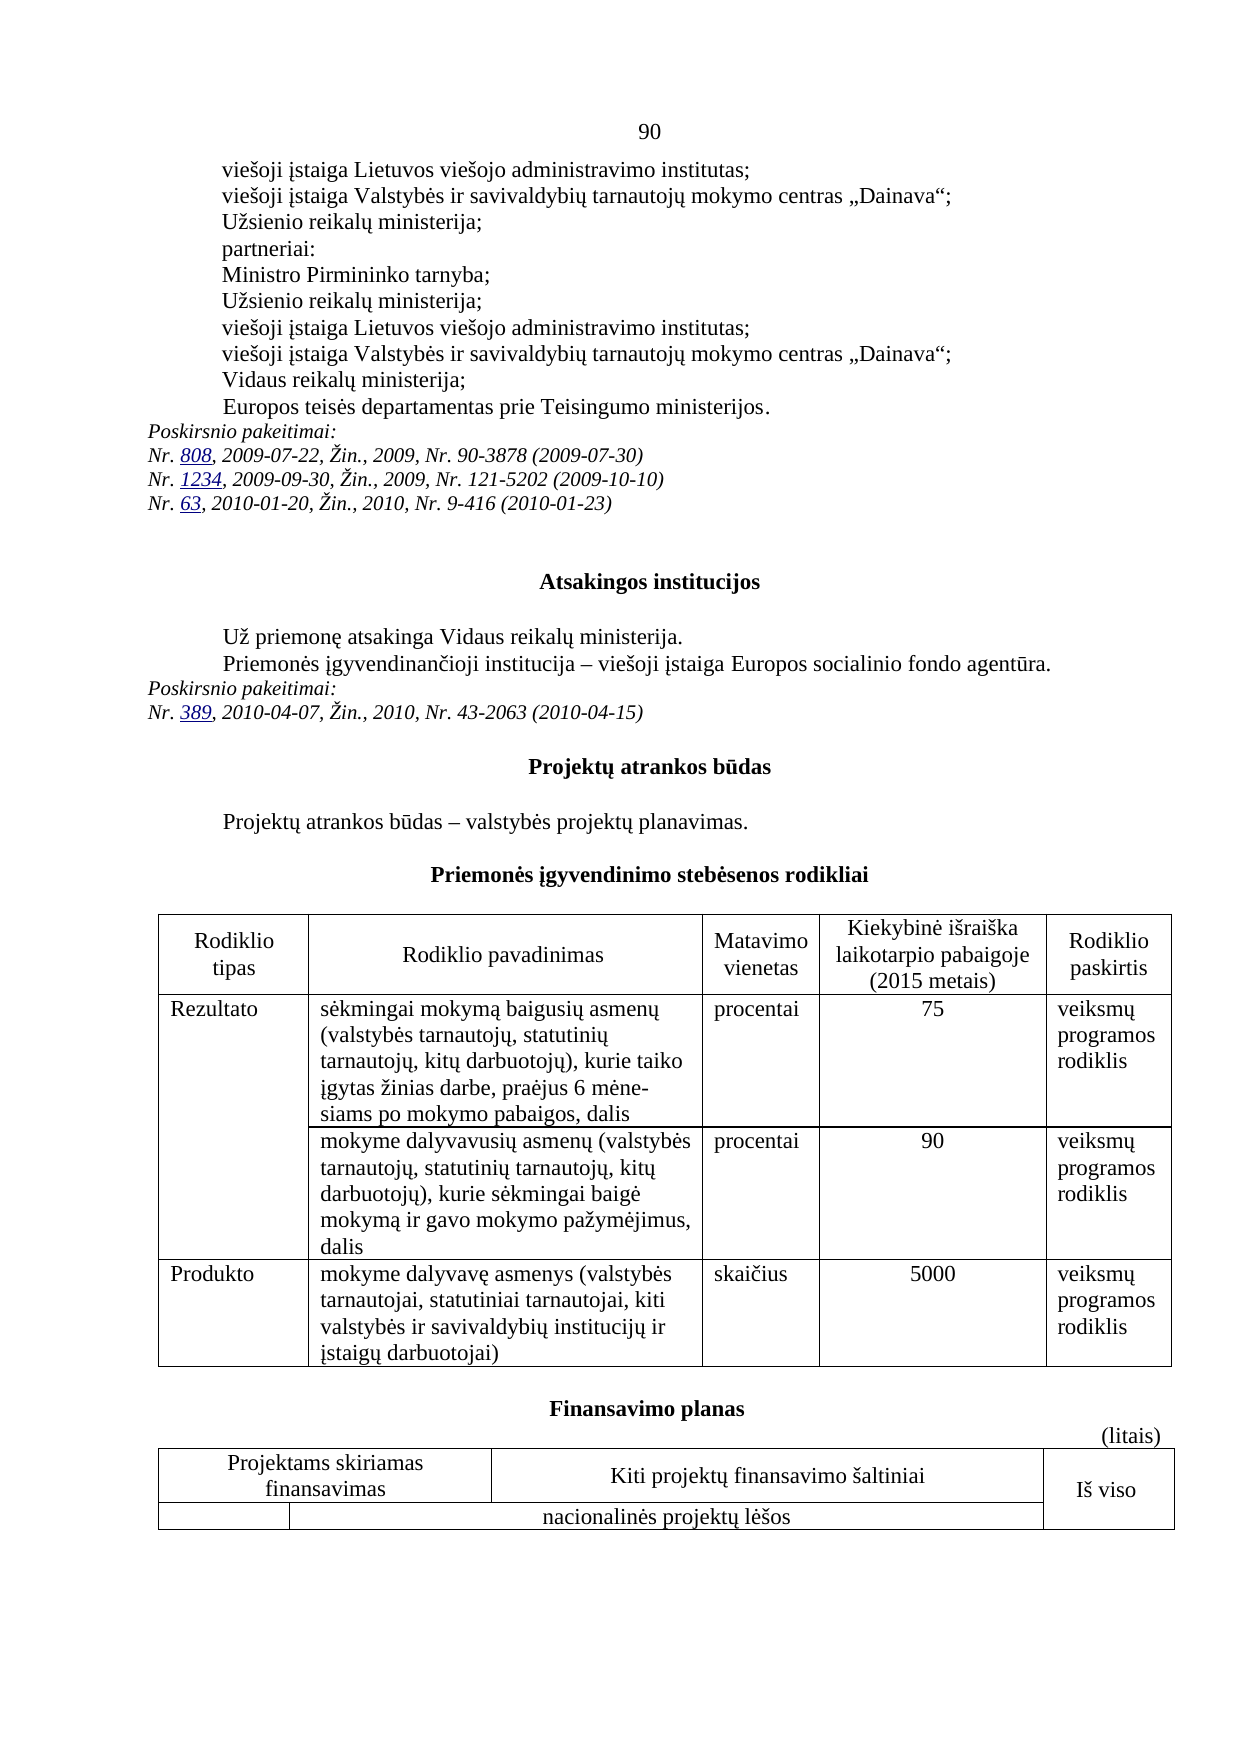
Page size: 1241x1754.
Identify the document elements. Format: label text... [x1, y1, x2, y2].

text Nr. 63, 2010-01-20, Žin., 2010, Nr. 9-416 (2010-01-23) [148, 491, 1152, 515]
text viešoji įstaiga Lietuvos viešojo administravimo institutas; [148, 314, 1152, 340]
text Nr. 808, 2009-07-22, Žin., 2009, Nr. 90-3878 (2009-07-30) [148, 443, 1152, 467]
text viešoji įstaiga Valstybės ir savivaldybių tarnautojų mokymo centras „Dainava“; [148, 340, 1152, 366]
text Nr. 389, 2010-04-07, Žin., 2010, Nr. 43-2063 (2010-04-15) [148, 700, 1152, 724]
table_header Rodiklio paskirtis [1047, 915, 1171, 993]
table_cell [159, 1503, 289, 1529]
text Atsakingos institucijos [148, 568, 1152, 594]
table_cell veiksmų programos rodiklis [1047, 1128, 1171, 1259]
text (litais) [148, 1422, 1161, 1448]
table_header Iš viso [1044, 1449, 1174, 1529]
table_cell sėkmingai mokymą baigusių asmenų (valstybės tarnautojų, statutinių tarnautojų, kitų darbuotojų), kurie taiko įgytas žinias darbe, praėjus 6 mėne­siams po mokymo pabaigos, dalis [309, 995, 702, 1126]
table_cell Produkto [159, 1260, 308, 1366]
text Projektų atrankos būdas – valstybės projektų planavimas. [148, 808, 1152, 834]
text Poskirsnio pakeitimai: [148, 676, 1152, 700]
table_header Rodiklio pavadinimas [309, 915, 702, 993]
table_cell mokyme dalyvavę asmenys (valstybės tarnautojai, statutiniai tarnautojai, kiti valstybės ir savivaldybių institucijų ir įstaigų darbuotojai) [309, 1260, 702, 1366]
text Priemonės įgyvendinančioji institucija – viešoji įstaiga Europos socialinio fondo agentūra. [148, 650, 1152, 676]
table_cell Rezultato [159, 995, 308, 1259]
table_cell veiksmų programos rodiklis [1047, 1260, 1171, 1366]
table_cell skaičius [703, 1260, 819, 1366]
text viešoji įstaiga Valstybės ir savivaldybių tarnautojų mokymo centras „Dainava“; [148, 182, 1152, 208]
text viešoji įstaiga Lietuvos viešojo administravimo institutas; [148, 156, 1152, 182]
text Užsienio reikalų ministerija; [148, 287, 1152, 314]
table_cell 5000 [820, 1260, 1046, 1366]
table_header Rodiklio tipas [159, 915, 308, 993]
table_header Kiti projektų finansavimo šaltiniai [492, 1449, 1043, 1502]
text Europos teisės departamentas prie Teisingumo ministerijos. [148, 393, 1152, 419]
text Poskirsnio pakeitimai: [148, 419, 1152, 443]
table_cell 90 [820, 1128, 1046, 1259]
text partneriai: [148, 235, 1152, 261]
table_header Projektams skiriamas finansavimas [159, 1449, 491, 1502]
text Projektų atrankos būdas [148, 753, 1152, 779]
table_header Kiekybinė išraiška laikotarpio pabaigoje (2015 metais) [820, 915, 1046, 993]
text Ministro Pirmininko tarnyba; [148, 261, 1152, 287]
table_cell mokyme dalyvavusių asmenų (valstybės tarnautojų, statutinių tarnautojų, kitų darbuotojų), kurie sėkmingai baigė mokymą ir gavo mokymo pažymėjimus, dalis [309, 1128, 702, 1259]
text Finansavimo planas [148, 1395, 1152, 1422]
table_cell procentai [703, 995, 819, 1126]
table_cell 75 [820, 995, 1046, 1126]
table_cell procentai [703, 1128, 819, 1259]
text Vidaus reikalų ministerija; [148, 366, 1152, 393]
text Už priemonę atsakinga Vidaus reikalų ministerija. [148, 623, 1152, 650]
table_cell nacionalinės projektų lėšos [290, 1503, 1043, 1529]
text Užsienio reikalų ministerija; [148, 208, 1152, 235]
text Nr. 1234, 2009-09-30, Žin., 2009, Nr. 121-5202 (2009-10-10) [148, 467, 1152, 491]
table_header Matavimo vienetas [703, 915, 819, 993]
text Priemonės įgyvendinimo stebėsenos rodikliai [148, 861, 1152, 887]
table_cell veiksmų programos rodiklis [1047, 995, 1171, 1126]
